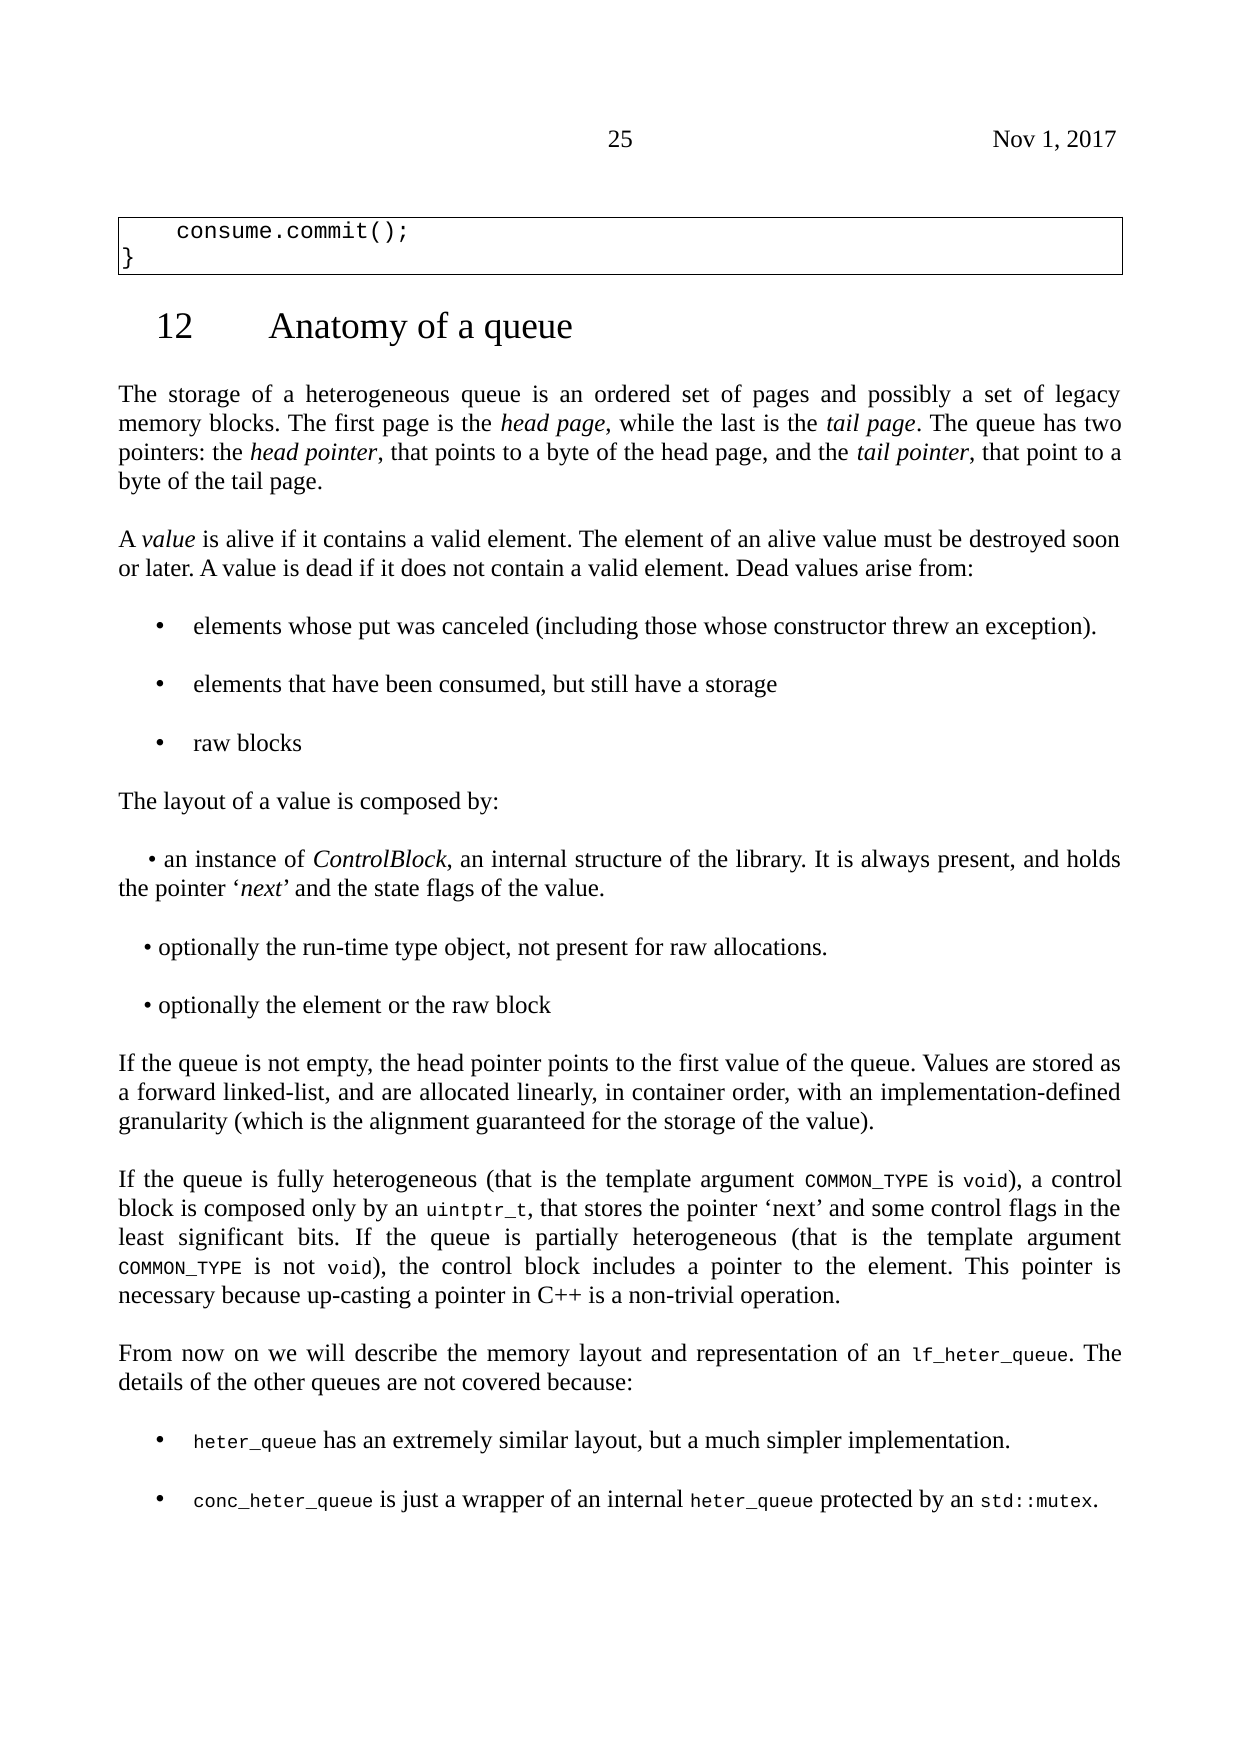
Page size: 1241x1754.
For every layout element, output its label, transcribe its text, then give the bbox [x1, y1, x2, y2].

list elements whose put was canceled (including those whose constructor threw an exception). [156, 611, 1122, 640]
list raw blocks [156, 728, 1122, 757]
list heter_queue has an extremely similar layout, but a much simpler implementation. [156, 1425, 1122, 1454]
subtitle Anatomy of a queue [156, 304, 1122, 347]
list conc_heter_queue is just a wrapper of an internal heter_queue protected by an std::mutex. [156, 1484, 1122, 1513]
list elements that have been consumed, but still have a storage [156, 669, 1122, 698]
text • an instance of ControlBlock, an internal structure of the library. It is always present, and holds the pointer ‘next’ and the state flags of the value. [118, 844, 1122, 902]
text } [119, 242, 1122, 274]
text The layout of a value is composed by: [118, 786, 1122, 815]
text If the queue is fully heterogeneous (that is the template argument COMMON_TYPE is void), a control block is composed only by an uintptr_t, that stores the pointer ‘next’ and some control flags in the least significant bits. If the queue is partially heterogeneous (that is the template argument COMMON_TYPE is not void), the control block includes a pointer to the element. This pointer is necessary because up-casting a pointer in C++ is a non-trivial operation. [118, 1164, 1122, 1308]
text • optionally the run-time type object, not present for raw allocations. [118, 932, 1122, 960]
text From now on we will describe the memory layout and representation of an lf_heter_queue. The details of the other queues are not covered because: [118, 1338, 1122, 1396]
text A value is alive if it contains a valid element. The element of an alive value must be destroyed soon or later. A value is dead if it does not contain a valid element. Dead values arise from: [118, 524, 1122, 582]
text If the queue is not empty, the head pointer points to the first value of the queue. Values are stored as a forward linked-list, and are allocated linearly, in container order, with an implementation-defined granularity (which is the alignment guaranteed for the storage of the value). [118, 1048, 1122, 1134]
text • optionally the element or the raw block [118, 990, 1122, 1019]
text consume.commit(); [119, 218, 1122, 242]
text The storage of a heterogeneous queue is an ordered set of pages and possibly a set of legacy memory blocks. The first page is the head page, while the last is the tail page. The queue has two pointers: the head pointer, that points to a byte of the head page, and the tail pointer, that point to a byte of the tail page. [118, 379, 1122, 494]
